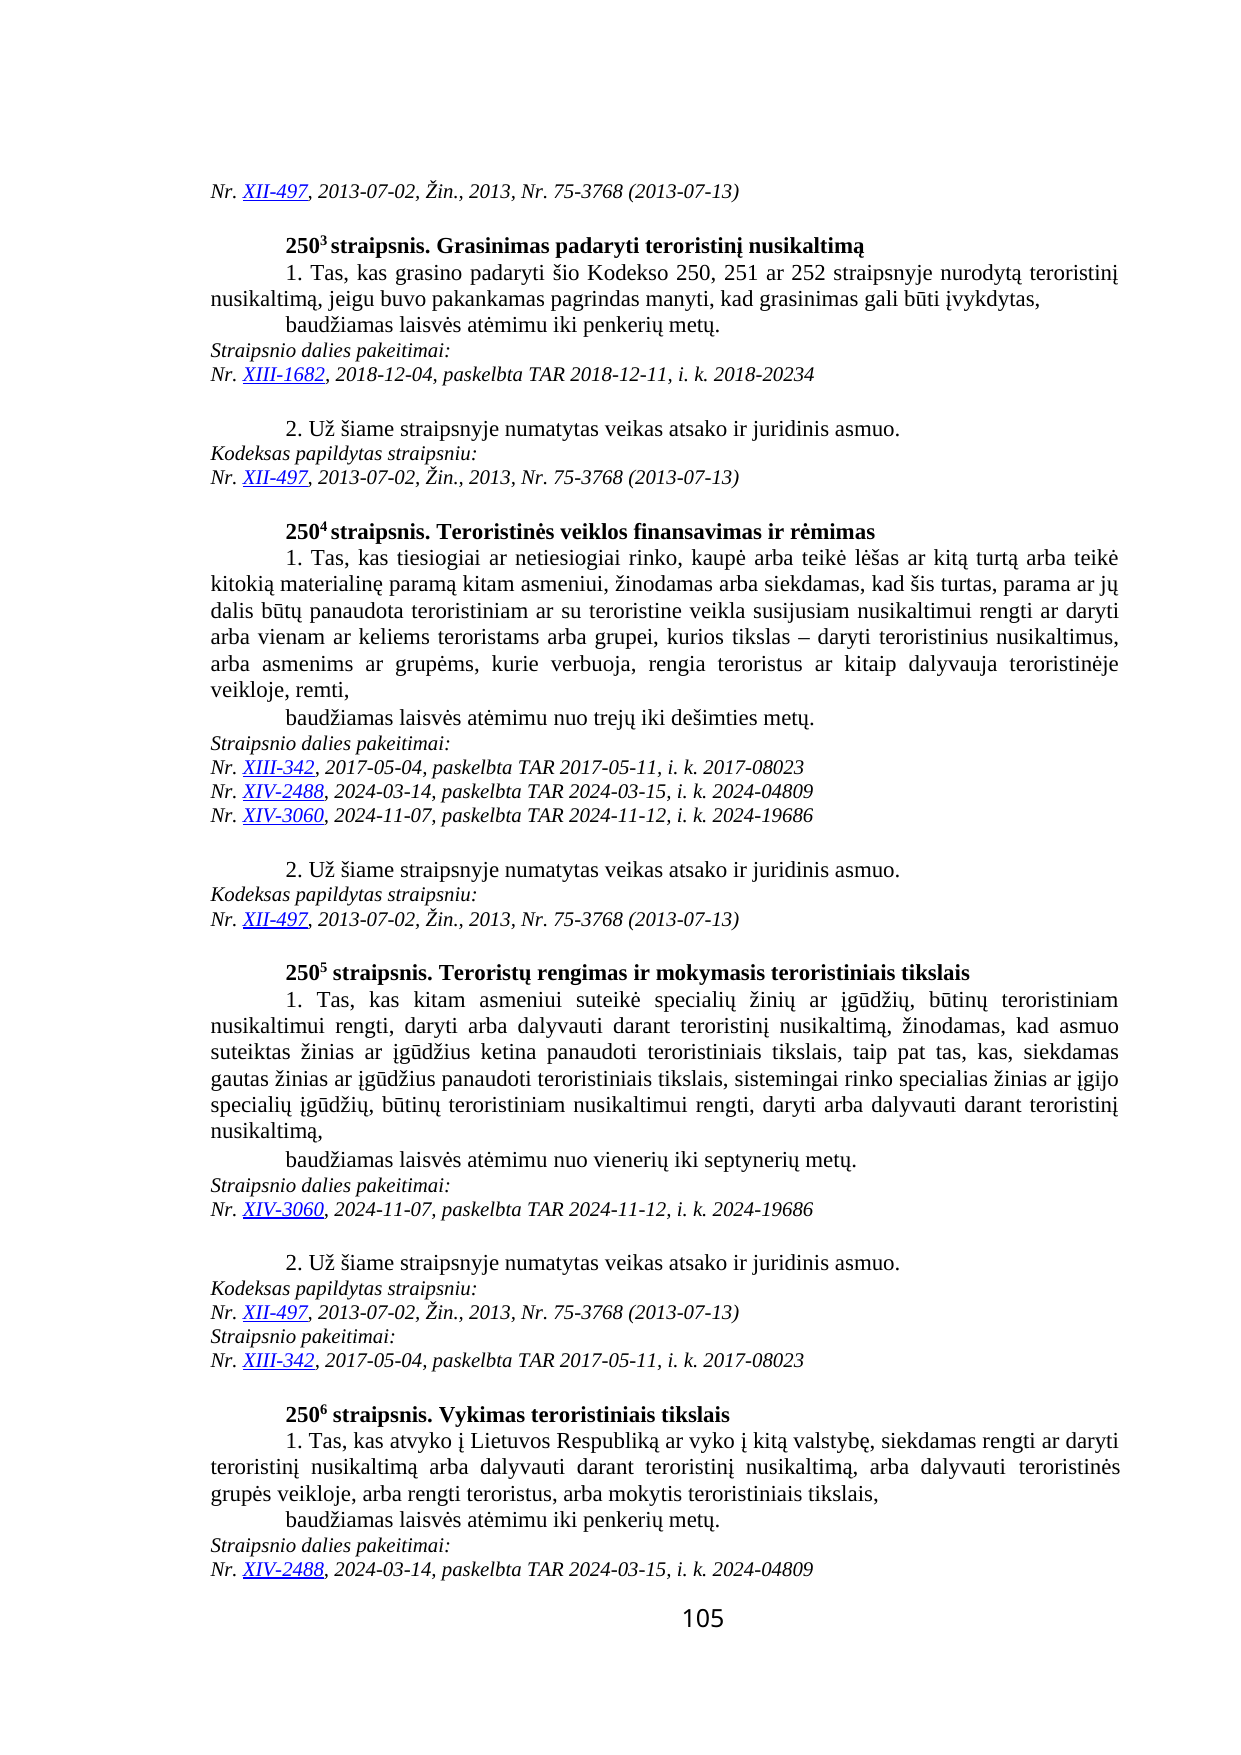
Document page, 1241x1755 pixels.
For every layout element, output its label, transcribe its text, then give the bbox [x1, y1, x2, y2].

text Nr. XIV-2488, 2024-03-14, paskelbta TAR 2024-03-15, i. k. 2024-04809 [210, 779, 1120, 803]
text Nr. XIII-1682, 2018-12-04, paskelbta TAR 2018-12-11, i. k. 2018-20234 [210, 362, 1120, 386]
text 2506 straipsnis. Vykimas teroristiniais tikslais [210, 1401, 1120, 1427]
text 2505 straipsnis. Teroristų rengimas ir mokymasis teroristiniais tikslais [210, 959, 1120, 986]
text 1. Tas, kas tiesiogiai ar netiesiogiai rinko, kaupė arba teikė lėšas ar kitą turtą arba teikė kitokią materialinę paramą kitam asmeniui, žinodamas arba siekdamas, kad šis turtas, parama ar jų dalis būtų panaudota teroristiniam ar su teroristine veikla susijusiam nusikaltimui rengti ar daryti arba vienam ar keliems teroristams arba grupei, kurios tikslas – daryti teroristinius nusikaltimus, arba asmenims ar grupėms, kurie verbuoja, rengia teroristus ar kitaip dalyvauja teroristinėje veikloje, remti, [210, 544, 1120, 702]
text Straipsnio dalies pakeitimai: [210, 1532, 1120, 1557]
text Straipsnio dalies pakeitimai: [210, 1172, 1120, 1197]
text Nr. XIV-3060, 2024-11-07, paskelbta TAR 2024-11-12, i. k. 2024-19686 [210, 803, 1120, 827]
text Nr. XIII-342, 2017-05-04, paskelbta TAR 2017-05-11, i. k. 2017-08023 [210, 1348, 1120, 1372]
text Kodeksas papildytas straipsniu: [210, 1276, 1120, 1300]
text 2. Už šiame straipsnyje numatytas veikas atsako ir juridinis asmuo. [210, 414, 1120, 441]
text Straipsnio dalies pakeitimai: [210, 338, 1120, 362]
text Nr. XIII-342, 2017-05-04, paskelbta TAR 2017-05-11, i. k. 2017-08023 [210, 755, 1120, 779]
text baudžiamas laisvės atėmimu iki penkerių metų. [210, 311, 1120, 338]
text Nr. XII-497, 2013-07-02, Žin., 2013, Nr. 75-3768 (2013-07-13) [210, 906, 1120, 931]
text Kodeksas papildytas straipsniu: [210, 882, 1120, 906]
text 2503 straipsnis. Grasinimas padaryti teroristinį nusikaltimą [210, 232, 1120, 259]
text Nr. XII-497, 2013-07-02, Žin., 2013, Nr. 75-3768 (2013-07-13) [210, 179, 1120, 203]
text Nr. XII-497, 2013-07-02, Žin., 2013, Nr. 75-3768 (2013-07-13) [210, 1300, 1120, 1324]
text 2. Už šiame straipsnyje numatytas veikas atsako ir juridinis asmuo. [210, 856, 1120, 882]
text Straipsnio pakeitimai: [210, 1324, 1120, 1348]
text Nr. XIV-3060, 2024-11-07, paskelbta TAR 2024-11-12, i. k. 2024-19686 [210, 1197, 1120, 1221]
text baudžiamas laisvės atėmimu nuo trejų iki dešimties metų. [210, 702, 1120, 731]
text Nr. XIV-2488, 2024-03-14, paskelbta TAR 2024-03-15, i. k. 2024-04809 [210, 1557, 1120, 1581]
text 2504 straipsnis. Teroristinės veiklos finansavimas ir rėmimas [210, 518, 1120, 544]
text baudžiamas laisvės atėmimu nuo vienerių iki septynerių metų. [210, 1144, 1120, 1172]
text Nr. XII-497, 2013-07-02, Žin., 2013, Nr. 75-3768 (2013-07-13) [210, 465, 1120, 489]
text 1. Tas, kas grasino padaryti šio Kodekso 250, 251 ar 252 straipsnyje nurodytą teroristinį nusikaltimą, jeigu buvo pakankamas pagrindas manyti, kad grasinimas gali būti įvykdytas, [210, 259, 1120, 311]
text 1. Tas, kas atvyko į Lietuvos Respubliką ar vyko į kitą valstybę, siekdamas rengti ar daryti teroristinį nusikaltimą arba dalyvauti darant teroristinį nusikaltimą, arba dalyvauti teroristinės grupės veikloje, arba rengti teroristus, arba mokytis teroristiniais tikslais, [210, 1427, 1120, 1506]
text Straipsnio dalies pakeitimai: [210, 731, 1120, 755]
text baudžiamas laisvės atėmimu iki penkerių metų. [210, 1506, 1120, 1532]
text Kodeksas papildytas straipsniu: [210, 441, 1120, 465]
text 1. Tas, kas kitam asmeniui suteikė specialių žinių ar įgūdžių, būtinų teroristiniam nusikaltimui rengti, daryti arba dalyvauti darant teroristinį nusikaltimą, žinodamas, kad asmuo suteiktas žinias ar įgūdžius ketina panaudoti teroristiniais tikslais, taip pat tas, kas, siekdamas gautas žinias ar įgūdžius panaudoti teroristiniais tikslais, sistemingai rinko specialias žinias ar įgijo specialių įgūdžių, būtinų teroristiniam nusikaltimui rengti, daryti arba dalyvauti darant teroristinį nusikaltimą, [210, 986, 1120, 1144]
text 2. Už šiame straipsnyje numatytas veikas atsako ir juridinis asmuo. [210, 1249, 1120, 1276]
